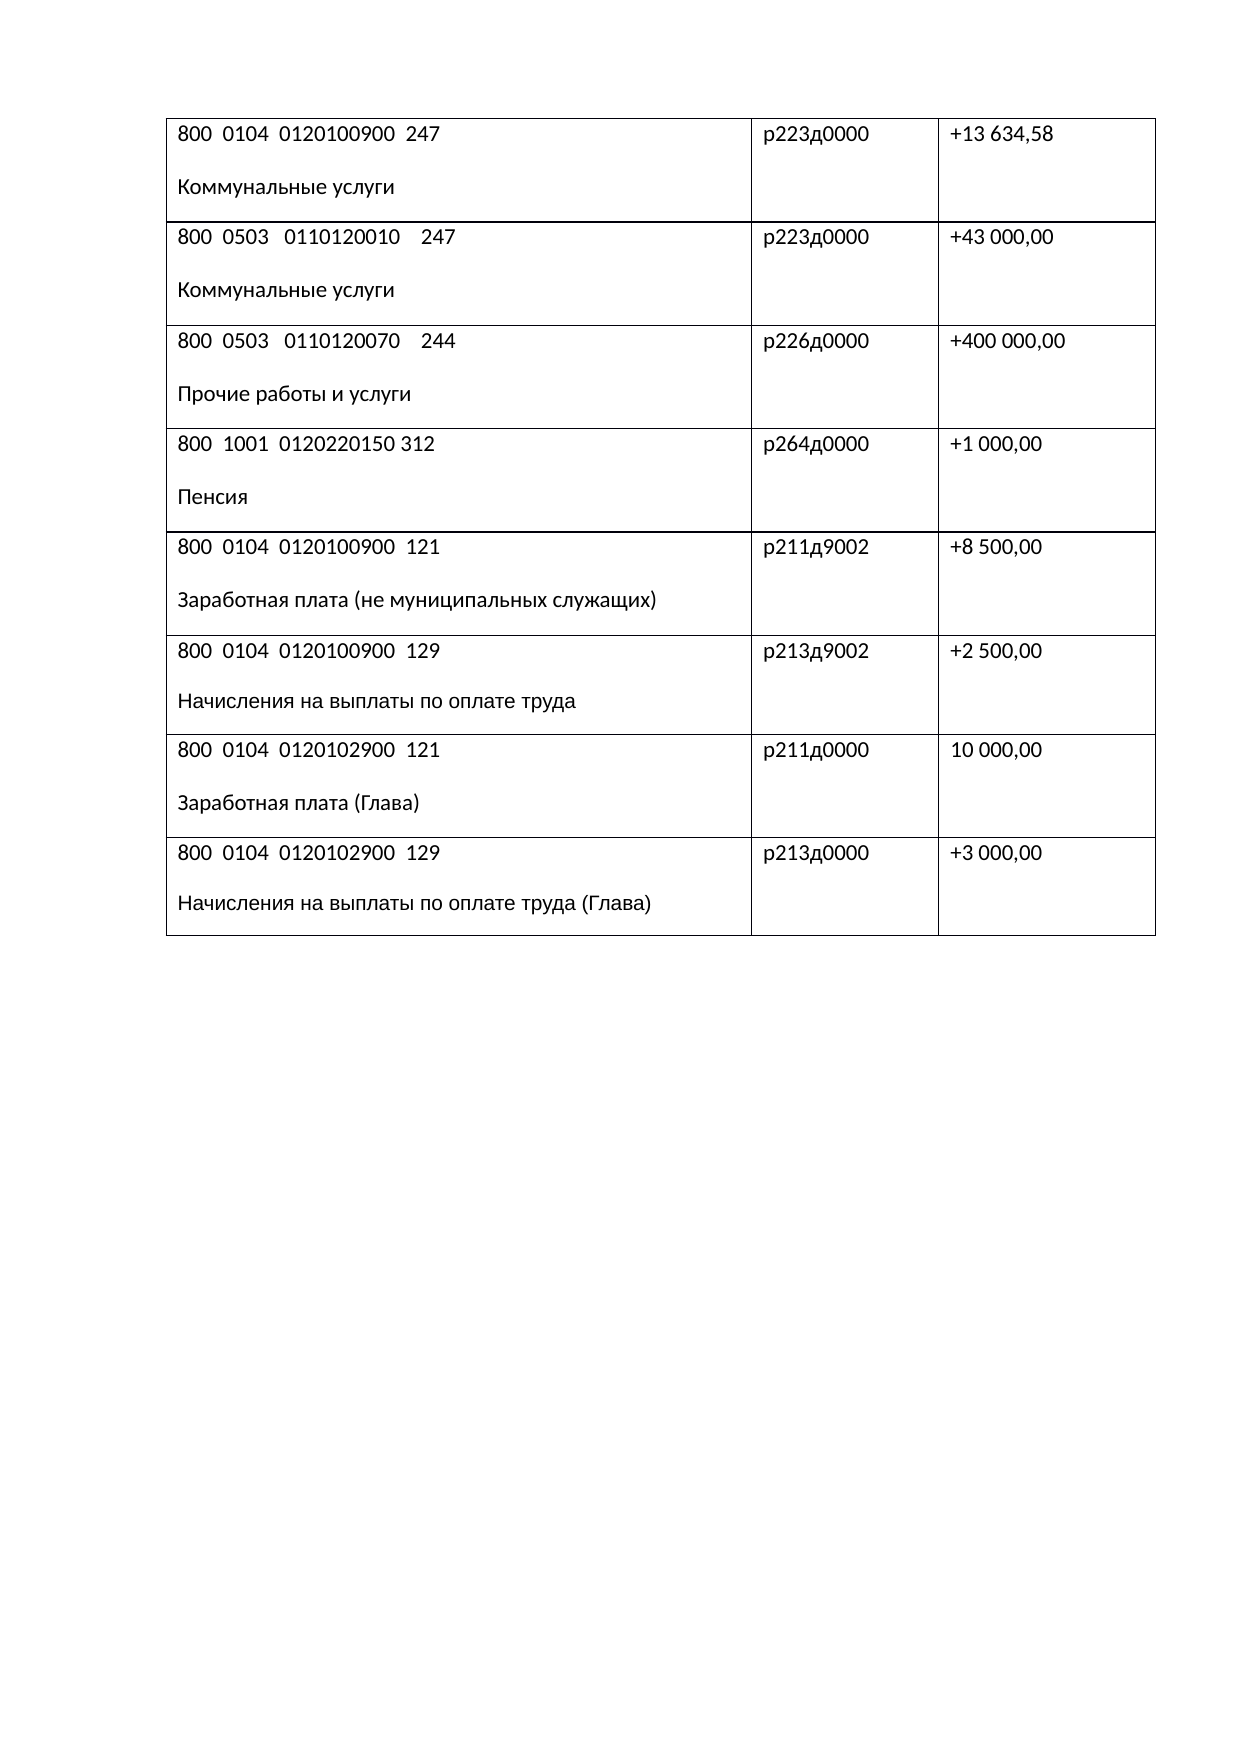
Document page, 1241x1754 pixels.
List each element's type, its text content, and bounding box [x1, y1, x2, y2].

table_cell р211д0000 [752, 735, 938, 837]
table_cell 800 0503 0110120010 247 Коммунальные услуги [167, 223, 751, 325]
table_cell р223д0000 [752, 119, 938, 221]
table_cell 800 0503 0110120070 244 Прочие работы и услуги [167, 326, 751, 428]
table_cell р213д9002 [752, 636, 938, 734]
table_cell +8 500,00 [939, 533, 1155, 635]
table_cell 10 000,00 [939, 735, 1155, 837]
table_cell р264д0000 [752, 429, 938, 531]
table_cell +13 634,58 [939, 119, 1155, 221]
table_cell 800 0104 0120100900 121 Заработная плата (не муниципальных служащих) [167, 533, 751, 635]
table_cell +2 500,00 [939, 636, 1155, 734]
table_cell р226д0000 [752, 326, 938, 428]
table_cell +1 000,00 [939, 429, 1155, 531]
table_cell 800 0104 0120102900 129 Начисления на выплаты по оплате труда (Глава) [167, 838, 751, 935]
table_cell р223д0000 [752, 223, 938, 325]
table_cell р213д0000 [752, 838, 938, 935]
table_cell +43 000,00 [939, 223, 1155, 325]
table_cell +3 000,00 [939, 838, 1155, 935]
table_cell р211д9002 [752, 533, 938, 635]
table_cell 800 0104 0120100900 247 Коммунальные услуги [167, 119, 751, 221]
table_cell 800 1001 0120220150 312 Пенсия [167, 429, 751, 531]
table_cell +400 000,00 [939, 326, 1155, 428]
table_cell 800 0104 0120100900 129 Начисления на выплаты по оплате труда [167, 636, 751, 734]
table_cell 800 0104 0120102900 121 Заработная плата (Глава) [167, 735, 751, 837]
